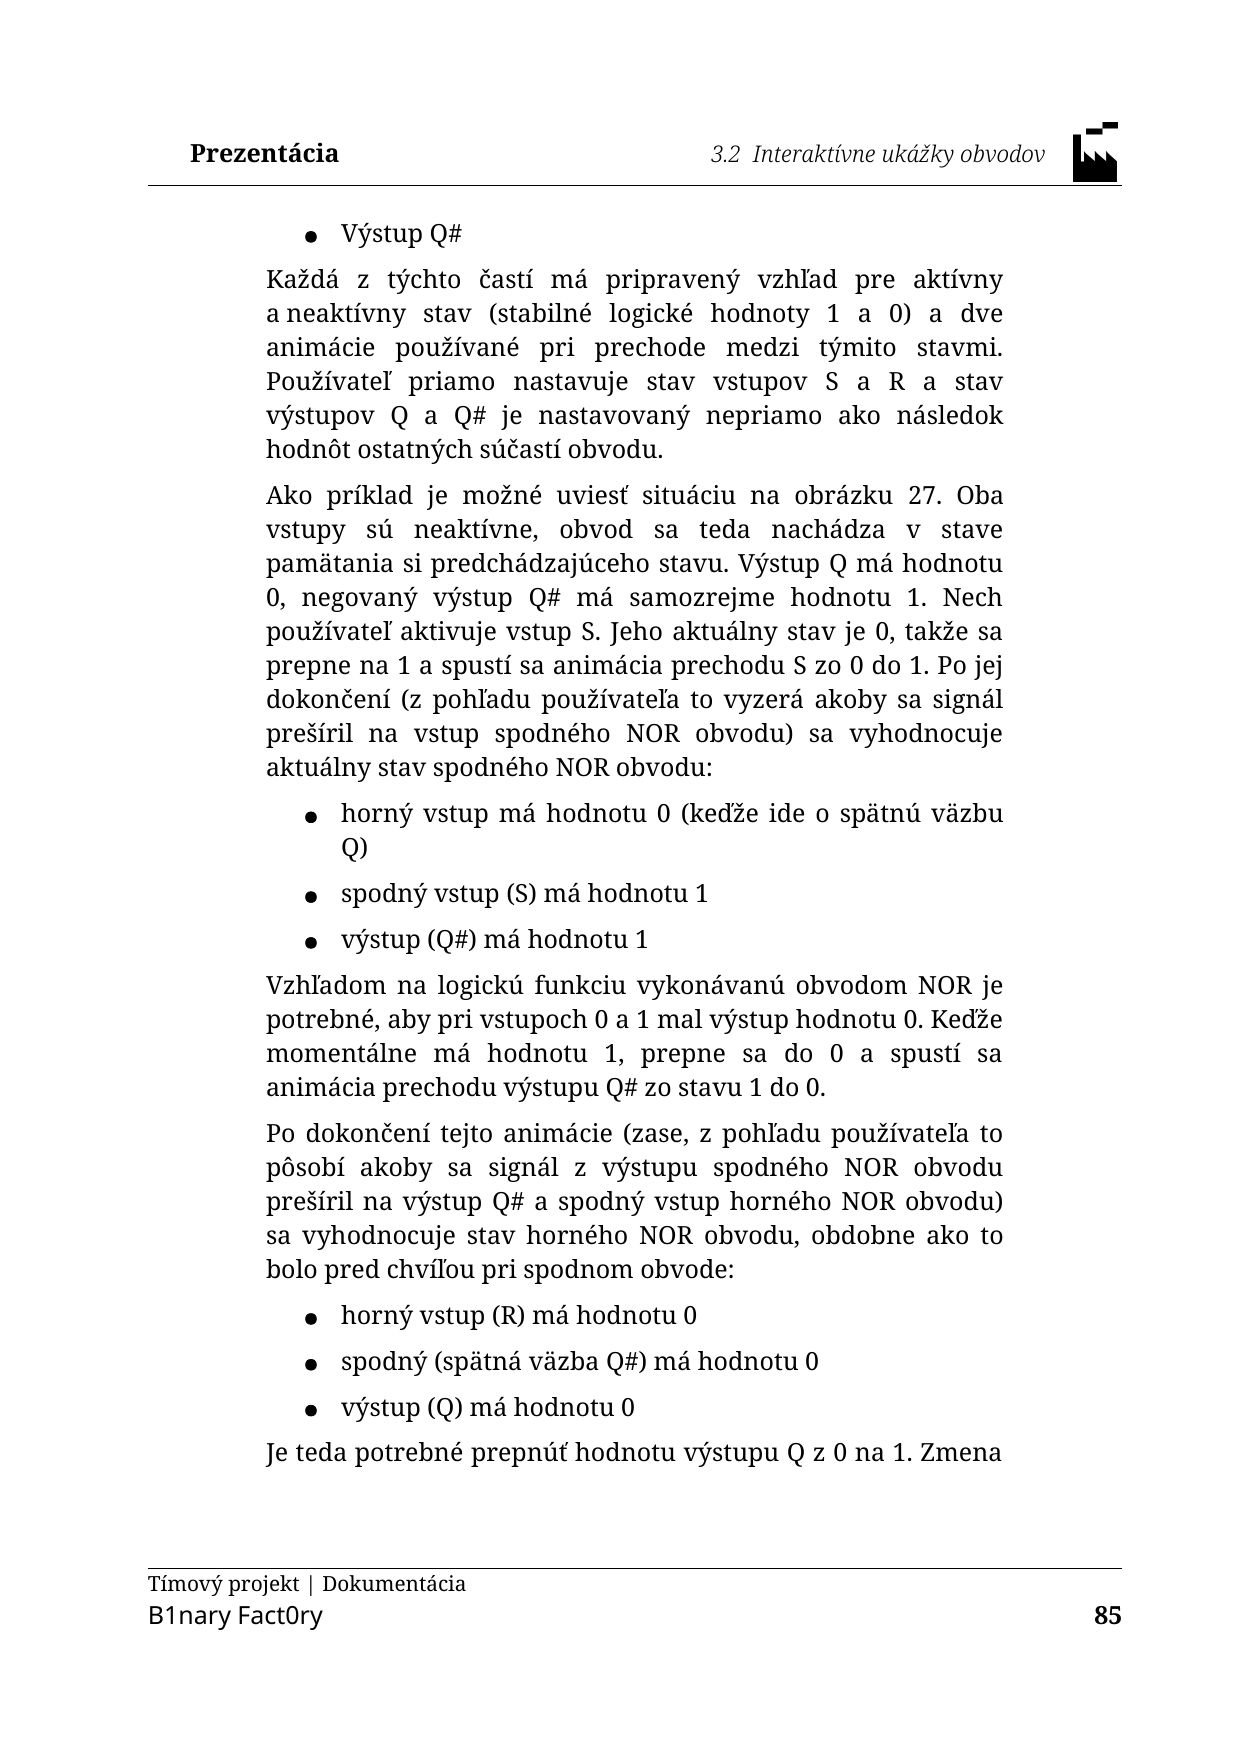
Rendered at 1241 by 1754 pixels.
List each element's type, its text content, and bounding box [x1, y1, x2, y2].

list Výstup Q# [303, 216, 1004, 249]
text Každá z týchto častí má pripravený vzhľad pre aktívny a neaktívny stav (stabilné logické hodnoty 1 a 0) a dve animácie používané pri prechode medzi týmito stavmi. Používateľ priamo nastavuje stav vstupov S a R a stav výstupov Q a Q# je nastavovaný nepriamo ako následok hodnôt ostatných súčastí obvodu. [266, 261, 1004, 466]
text Ako príklad je možné uviesť situáciu na obrázku 27. Oba vstupy sú neaktívne, obvod sa teda nachádza v stave pamätania si predchádzajúceho stavu. Výstup Q má hodnotu 0, negovaný výstup Q# má samozrejme hodnotu 1. Nech používateľ aktivuje vstup S. Jeho aktuálny stav je 0, takže sa prepne na 1 a spustí sa animácia prechodu S zo 0 do 1. Po jej dokončení (z pohľadu používateľa to vyzerá akoby sa signál prešíril na vstup spodného NOR obvodu) sa vyhodnocuje aktuálny stav spodného NOR obvodu: [266, 477, 1004, 784]
list horný vstup má hodnotu 0 (keďže ide o spätnú väzbu Q) [303, 796, 1004, 864]
list spodný vstup (S) má hodnotu 1 [303, 876, 1004, 910]
text Vzhľadom na logickú funkciu vykonávanú obvodom NOR je potrebné, aby pri vstupoch 0 a 1 mal výstup hodnotu 0. Keďže momentálne má hodnotu 1, prepne sa do 0 a spustí sa animácia prechodu výstupu Q# zo stavu 1 do 0. [266, 967, 1004, 1104]
picture [1073, 122, 1118, 182]
text Je teda potrebné prepnúť hodnotu výstupu Q z 0 na 1. Zmena [266, 1435, 1004, 1469]
list výstup (Q) má hodnotu 0 [303, 1389, 1004, 1423]
list horný vstup (R) má hodnotu 0 [303, 1297, 1004, 1332]
list spodný (spätná väzba Q#) má hodnotu 0 [303, 1343, 1004, 1377]
list výstup (Q#) má hodnotu 1 [303, 922, 1004, 956]
text Po dokončení tejto animácie (zase, z pohľadu používateľa to pôsobí akoby sa signál z výstupu spodného NOR obvodu prešíril na výstup Q# a spodný vstup horného NOR obvodu) sa vyhodnocuje stav horného NOR obvodu, obdobne ako to bolo pred chvíľou pri spodnom obvode: [266, 1115, 1004, 1286]
